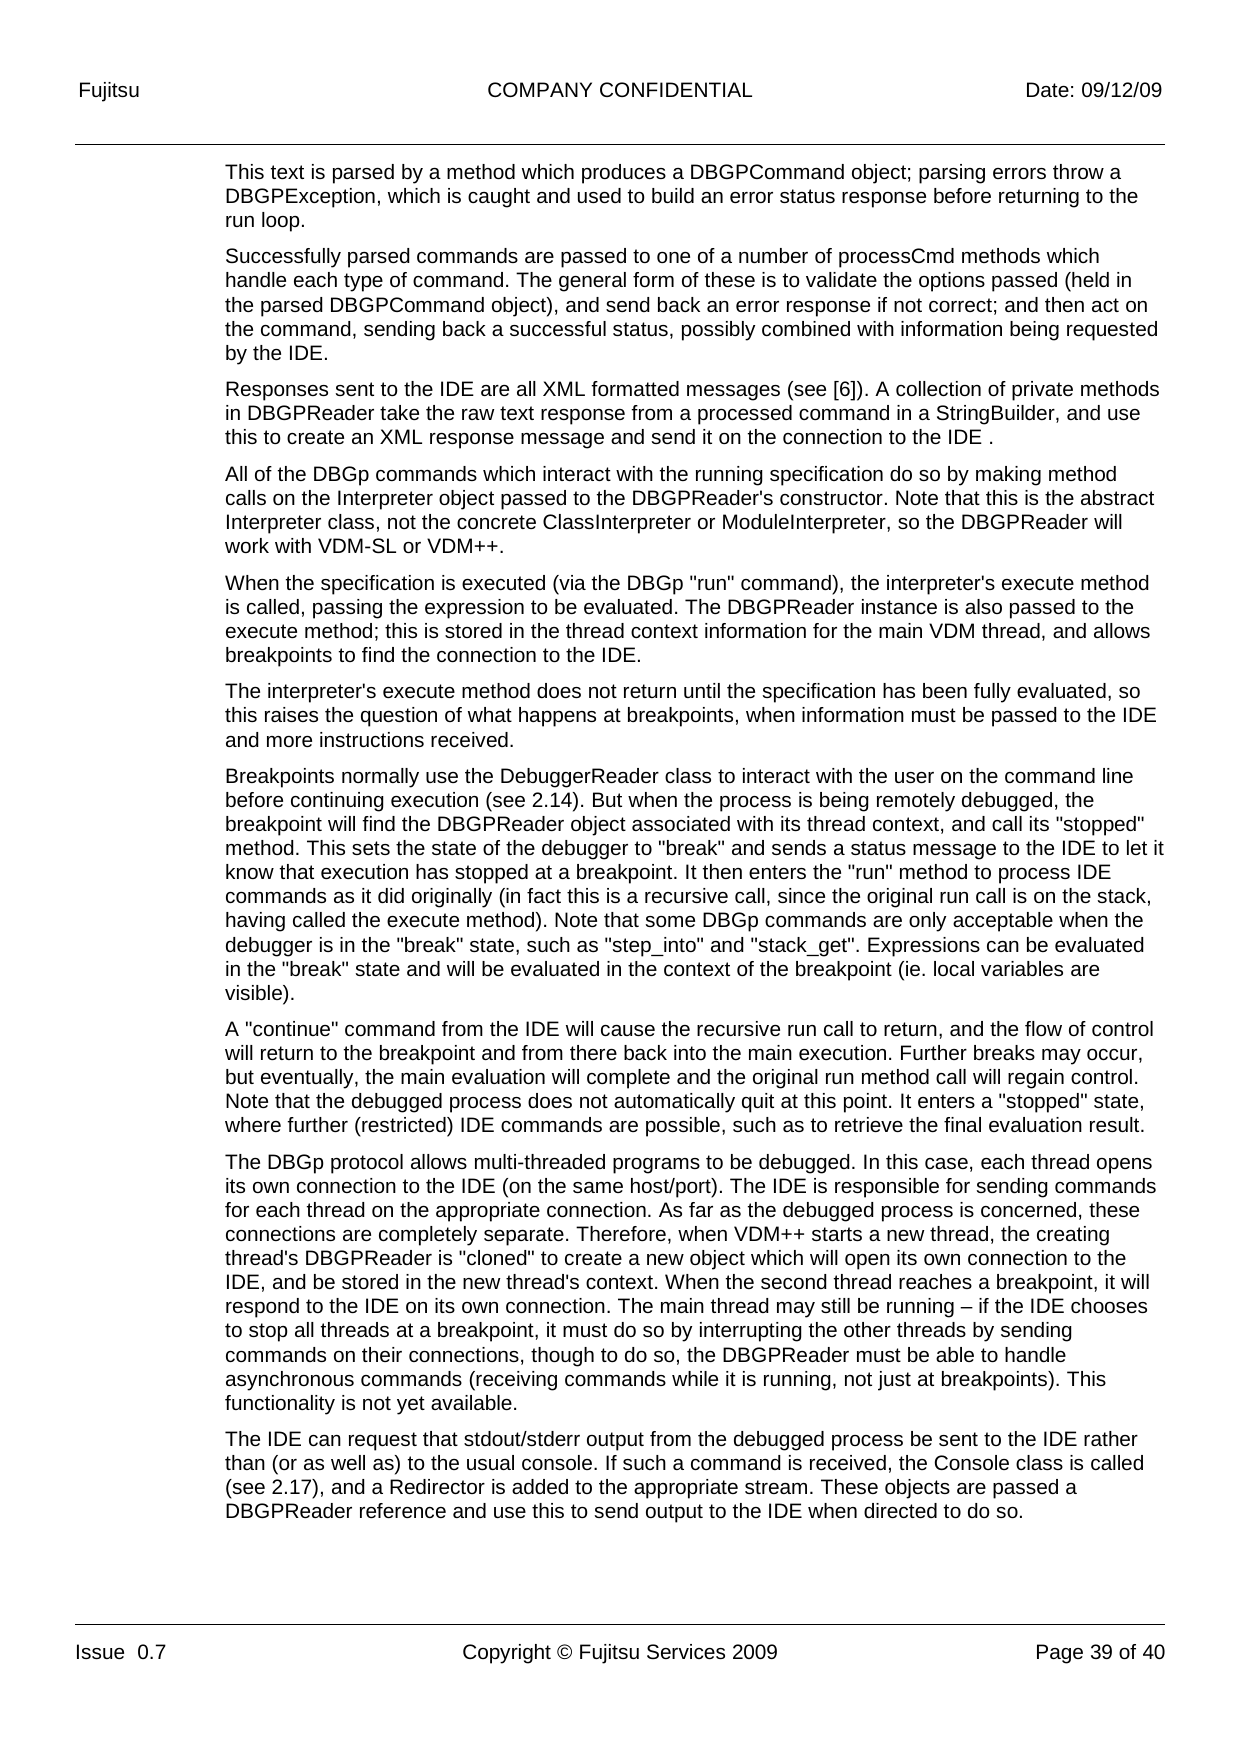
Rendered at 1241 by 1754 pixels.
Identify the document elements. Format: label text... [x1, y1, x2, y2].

text Successfully parsed commands are passed to one of a number of processCmd methods which handle each type of command. The general form of these is to validate the options passed (held in the parsed DBGPCommand object), and send back an error response if not correct; and then act on the command, sending back a successful status, possibly combined with information being requested by the IDE. [225, 244, 1165, 365]
text When the specification is executed (via the DBGp "run" command), the interpreter's execute method is called, passing the expression to be evaluated. The DBGPReader instance is also passed to the execute method; this is stored in the thread context information for the main VDM thread, and allows breakpoints to find the connection to the IDE. [225, 571, 1165, 667]
text The IDE can request that stdout/stderr output from the debugged process be sent to the IDE rather than (or as well as) to the usual console. If such a command is received, the Console class is called (see 2.17), and a Redirector is added to the appropriate stream. These objects are passed a DBGPReader reference and use this to send output to the IDE when directed to do so. [225, 1427, 1165, 1523]
text The DBGp protocol allows multi-threaded programs to be debugged. In this case, each thread opens its own connection to the IDE (on the same host/port). The IDE is responsible for sending commands for each thread on the appropriate connection. As far as the debugged process is concerned, these connections are completely separate. Therefore, when VDM++ starts a new thread, the creating thread's DBGPReader is "cloned" to create a new object which will open its own connection to the IDE, and be stored in the new thread's context. When the second thread reaches a breakpoint, it will respond to the IDE on its own connection. The main thread may still be running – if the IDE chooses to stop all threads at a breakpoint, it must do so by interrupting the other threads by sending commands on their connections, though to do so, the DBGPReader must be able to handle asynchronous commands (receiving commands while it is running, not just at breakpoints). This functionality is not yet available. [225, 1150, 1165, 1415]
text A "continue" command from the IDE will cause the recursive run call to return, and the flow of control will return to the breakpoint and from there back into the main execution. Further breaks may occur, but eventually, the main evaluation will complete and the original run method call will regain control. Note that the debugged process does not automatically quit at this point. It enters a "stopped" state, where further (restricted) IDE commands are possible, such as to retrieve the final evaluation result. [225, 1017, 1165, 1137]
text The interpreter's execute method does not return until the specification has been fully evaluated, so this raises the question of what happens at breakpoints, when information must be passed to the IDE and more instructions received. [225, 679, 1165, 752]
text All of the DBGp commands which interact with the running specification do so by making method calls on the Interpreter object passed to the DBGPReader's constructor. Note that this is the abstract Interpreter class, not the concrete ClassInterpreter or ModuleInterpreter, so the DBGPReader will work with VDM-SL or VDM++. [225, 462, 1165, 558]
text Responses sent to the IDE are all XML formatted messages (see [6]). A collection of private methods in DBGPReader take the raw text response from a processed command in a StringBuilder, and use this to create an XML response message and send it on the connection to the IDE . [225, 377, 1165, 449]
text This text is parsed by a method which produces a DBGPCommand object; parsing errors throw a DBGPException, which is caught and used to build an error status response before returning to the run loop. [225, 160, 1165, 232]
text Breakpoints normally use the DebuggerReader class to interact with the user on the command line before continuing execution (see 2.14). But when the process is being remotely debugged, the breakpoint will find the DBGPReader object associated with its thread context, and call its "stopped" method. This sets the state of the debugger to "break" and sends a status message to the IDE to let it know that execution has stopped at a breakpoint. It then enters the "run" method to process IDE commands as it did originally (in fact this is a recursive call, since the original run call is on the stack, having called the execute method). Note that some DBGp commands are only acceptable when the debugger is in the "break" state, such as "step_into" and "stack_get". Expressions can be evaluated in the "break" state and will be evaluated in the context of the breakpoint (ie. local variables are visible). [225, 764, 1165, 1005]
